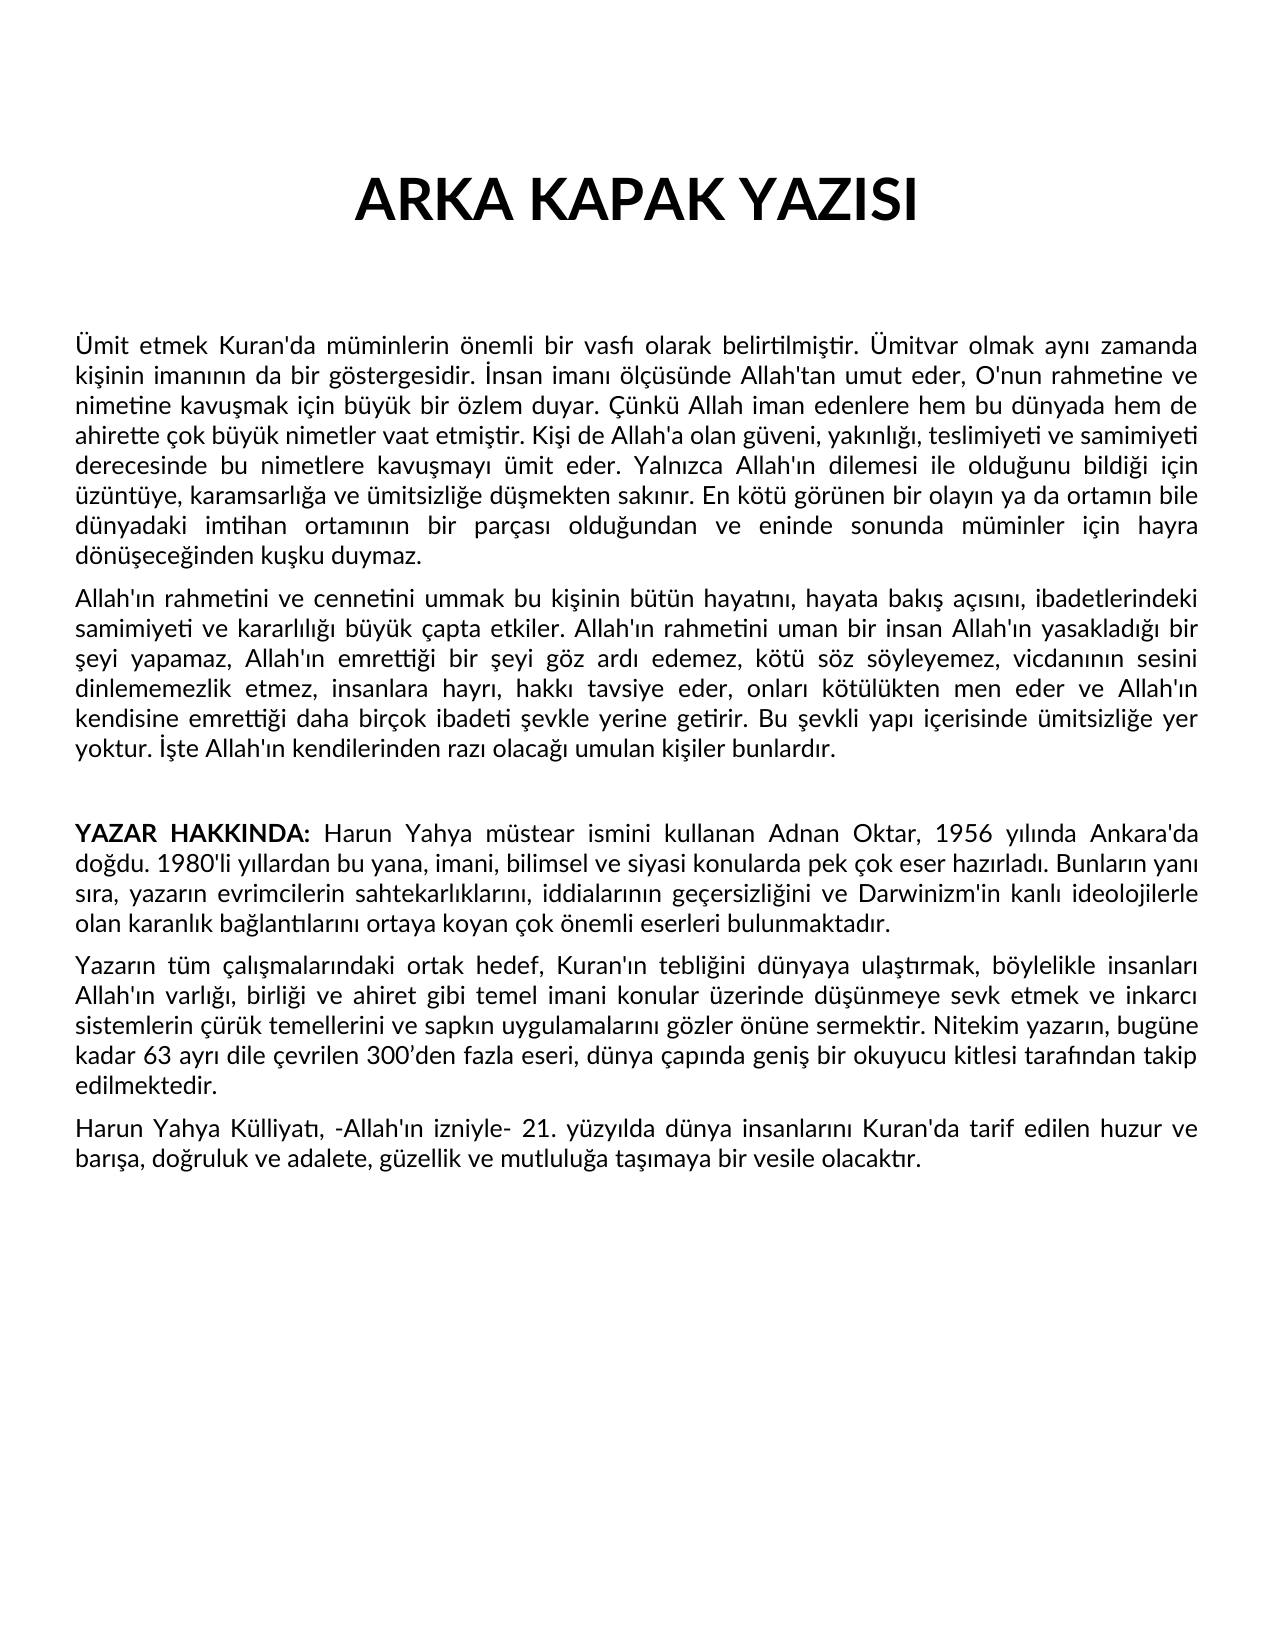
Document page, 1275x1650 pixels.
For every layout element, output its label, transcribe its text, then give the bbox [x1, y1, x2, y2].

text Ümit etmek Kuran'da müminlerin önemli bir vasfı olarak belirtilmiştir. Ümitvar olmak aynı zamanda kişinin imanının da bir göstergesidir. İnsan imanı ölçüsünde Allah'tan umut eder, O'nun rahmetine ve nimetine kavuşmak için büyük bir özlem duyar. Çünkü Allah iman edenlere hem bu dünyada hem de ahirette çok büyük nimetler vaat etmiştir. Kişi de Allah'a olan güveni, yakınlığı, teslimiyeti ve samimiyeti derecesinde bu nimetlere kavuşmayı ümit eder. Yalnızca Allah'ın dilemesi ile olduğunu bildiği için üzüntüye, karamsarlığa ve ümitsizliğe düşmekten sakınır. En kötü görünen bir olayın ya da ortamın bile dünyadaki imtihan ortamının bir parçası olduğundan ve eninde sonunda müminler için hayra dönüşeceğinden kuşku duymaz. [75, 330, 1200, 570]
text YAZAR HAKKINDA: Harun Yahya müstear ismini kullanan Adnan Oktar, 1956 yılında Ankara'da doğdu. 1980'li yıllardan bu yana, imani, bilimsel ve siyasi konularda pek çok eser hazırladı. Bunların yanı sıra, yazarın evrimcilerin sahtekarlıklarını, iddialarının geçersizliğini ve Darwinizm'in kanlı ideolojilerle olan karanlık bağlantılarını ortaya koyan çok önemli eserleri bulunmaktadır. [75, 817, 1200, 937]
subtitle ARKA KAPAK YAZISI [75, 162, 1200, 232]
text Allah'ın rahmetini ve cennetini ummak bu kişinin bütün hayatını, hayata bakış açısını, ibadetlerindeki samimiyeti ve kararlılığı büyük çapta etkiler. Allah'ın rahmetini uman bir insan Allah'ın yasakladığı bir şeyi yapamaz, Allah'ın emrettiği bir şeyi göz ardı edemez, kötü söz söyleyemez, vicdanının sesini dinlememezlik etmez, insanlara hayrı, hakkı tavsiye eder, onları kötülükten men eder ve Allah'ın kendisine emrettiği daha birçok ibadeti şevkle yerine getirir. Bu şevkli yapı içerisinde ümitsizliğe yer yoktur. İşte Allah'ın kendilerinden razı olacağı umulan kişiler bunlardır. [75, 582, 1200, 762]
text Harun Yahya Külliyatı, -Allah'ın izniyle- 21. yüzyılda dünya insanlarını Kuran'da tarif edilen huzur ve barışa, doğruluk ve adalete, güzellik ve mutluluğa taşımaya bir vesile olacaktır. [75, 1112, 1200, 1172]
text Yazarın tüm çalışmalarındaki ortak hedef, Kuran'ın tebliğini dünyaya ulaştırmak, böylelikle insanları Allah'ın varlığı, birliği ve ahiret gibi temel imani konular üzerinde düşünmeye sevk etmek ve inkarcı sistemlerin çürük temellerini ve sapkın uygulamalarını gözler önüne sermektir. Nitekim yazarın, bugüne kadar 63 ayrı dile çevrilen 300’den fazla eseri, dünya çapında geniş bir okuyucu kitlesi tarafından takip edilmektedir. [75, 950, 1200, 1100]
